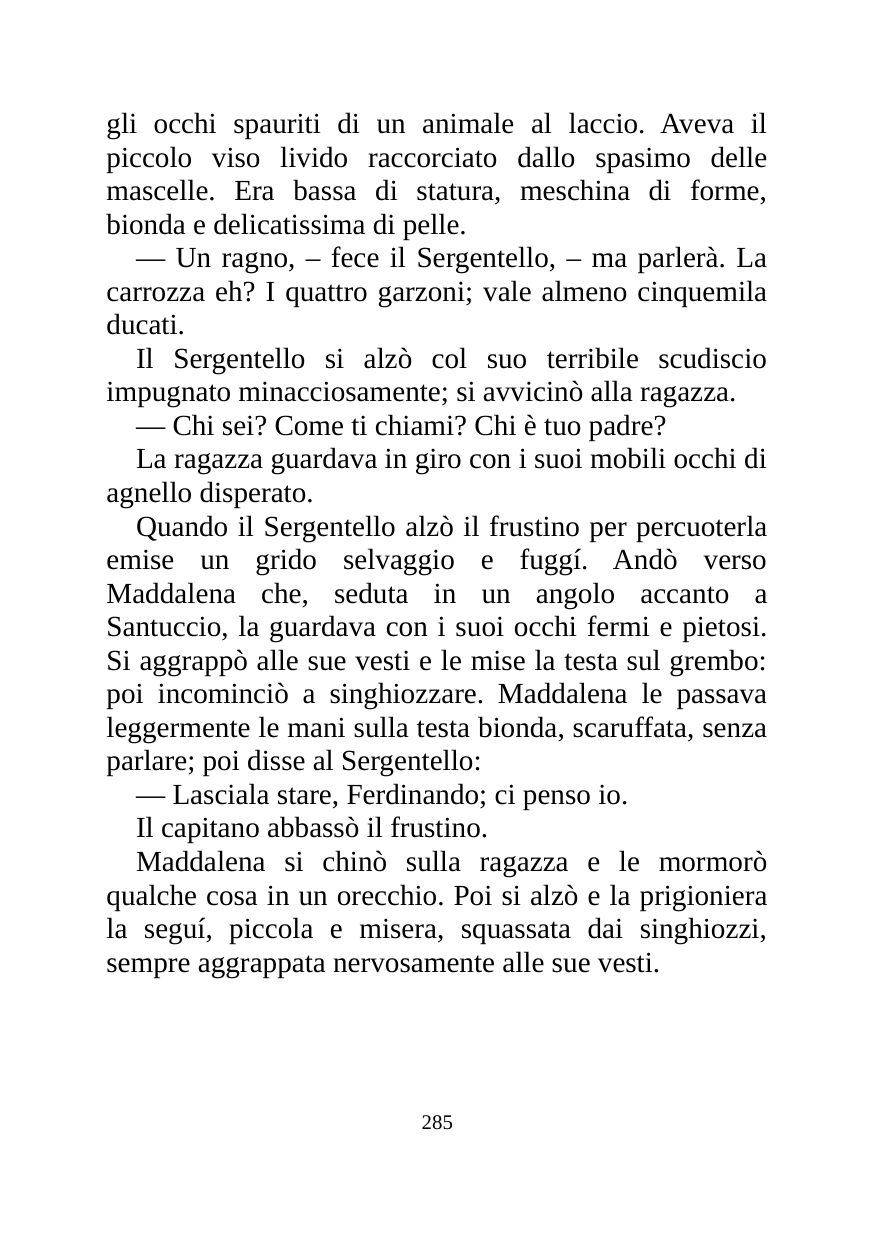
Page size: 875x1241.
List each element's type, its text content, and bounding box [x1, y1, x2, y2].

text La ragazza guardava in giro con i suoi mobili occhi di agnello disperato. [106, 442, 768, 509]
text Il capitano abbassò il frustino. [106, 811, 768, 844]
text — Chi sei? Come ti chiami? Chi è tuo padre? [106, 408, 768, 442]
text — Un ragno, – fece il Sergentello, – ma parlerà. La carrozza eh? I quattro garzoni; vale almeno cinquemila ducati. [106, 240, 768, 341]
text Maddalena si chinò sulla ragazza e le mormorò qualche cosa in un orecchio. Poi si alzò e la prigioniera la seguí, piccola e misera, squassata dai singhiozzi, sempre aggrappata nervosamente alle sue vesti. [106, 844, 768, 978]
text — Lasciala stare, Ferdinando; ci penso io. [106, 777, 768, 811]
text Quando il Sergentello alzò il frustino per percuoterla emise un grido selvaggio e fuggí. Andò verso Maddalena che, seduta in un angolo accanto a Santuccio, la guardava con i suoi occhi fermi e pietosi. Si aggrappò alle sue vesti e le mise la testa sul grembo: poi incominciò a singhiozzare. Maddalena le passava leggermente le mani sulla testa bionda, scaruffata, senza parlare; poi disse al Sergentello: [106, 509, 768, 777]
text gli occhi spauriti di un animale al laccio. Aveva il piccolo viso livido raccorciato dallo spasimo delle mascelle. Era bassa di statura, meschina di forme, bionda e delicatissima di pelle. [106, 106, 768, 240]
text Il Sergentello si alzò col suo terribile scudiscio impugnato minacciosamente; si avvicinò alla ragazza. [106, 341, 768, 408]
